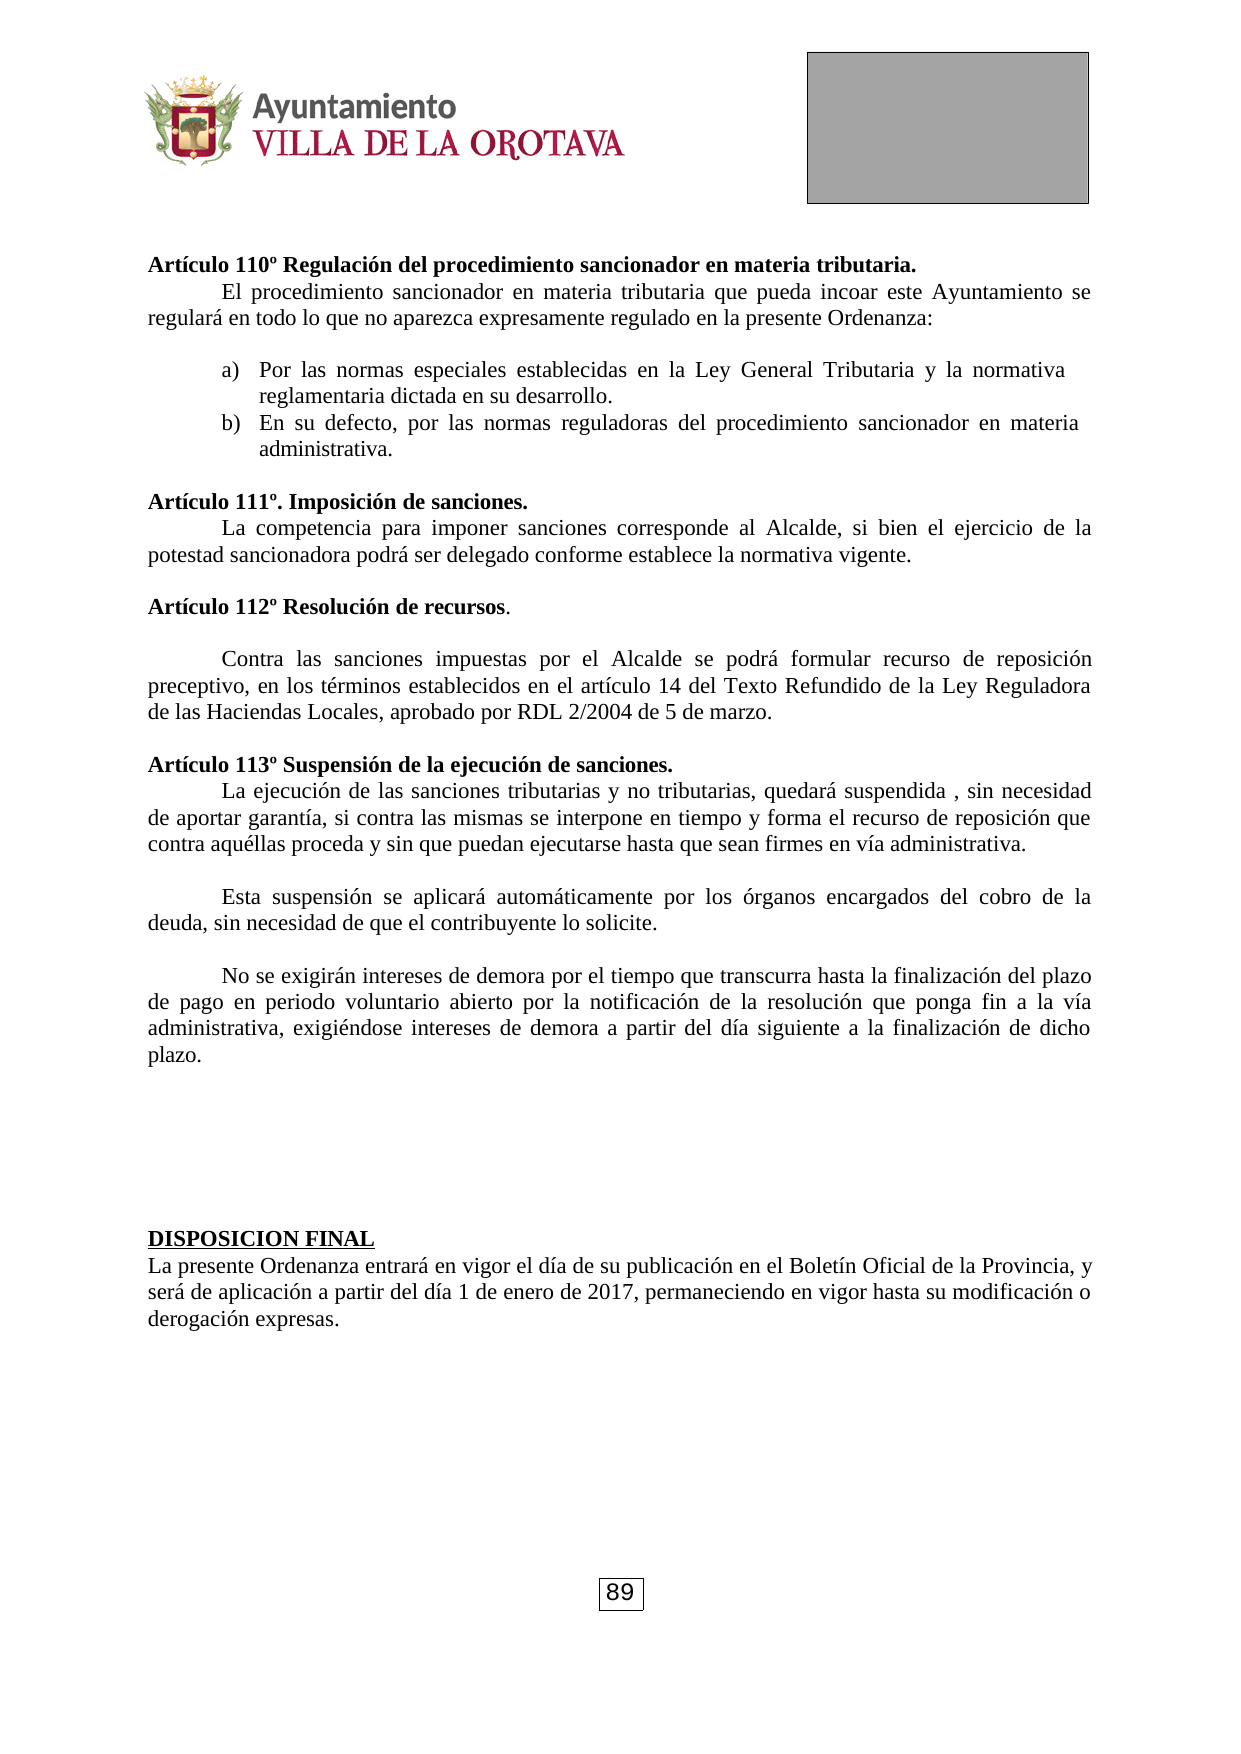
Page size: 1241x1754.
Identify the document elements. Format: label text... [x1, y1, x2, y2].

text No se exigirán intereses de demora por el tiempo que transcurra hasta la finalización del plazo de pago en periodo voluntario abierto por la notificación de la resolución que ponga fin a la vía administrativa, exigiéndose intereses de demora a partir del día siguiente a la finalización de dicho plazo. [148, 962, 1093, 1067]
text La presente Ordenanza entrará en vigor el día de su publicación en el Boletín Oficial de la Provincia, y será de aplicación a partir del día 1 de enero de 2017, permaneciendo en vigor hasta su modificación o derogación expresas. [148, 1252, 1093, 1331]
text Esta suspensión se aplicará automáticamente por los órganos encargados del cobro de la deuda, sin necesidad de que el contribuyente lo solicite. [148, 883, 1093, 935]
text La ejecución de las sanciones tributarias y no tributarias, quedará suspendida , sin necesidad de aportar garantía, si contra las mismas se interpone en tiempo y forma el recurso de reposición que contra aquéllas proceda y sin que puedan ejecutarse hasta que sean firmes en vía administrativa. [148, 777, 1093, 857]
subtitle Artículo 112º Resolución de recursos. [148, 593, 1105, 619]
subtitle Artículo 111º. Imposición de sanciones. [148, 488, 1105, 514]
subtitle DISPOSICION FINAL [148, 1226, 1105, 1252]
list En su defecto, por las normas reguladoras del procedimiento sancionador en materia administrativa. [221, 409, 1093, 462]
list Por las normas especiales establecidas en la Ley General Tributaria y la normativa reglamentaria dictada en su desarrollo. [221, 356, 1093, 409]
text Contra las sanciones impuestas por el Alcalde se podrá formular recurso de reposición preceptivo, en los términos establecidos en el artículo 14 del Texto Refundido de la Ley Reguladora de las Haciendas Locales, aprobado por RDL 2/2004 de 5 de marzo. [148, 646, 1093, 724]
text El procedimiento sancionador en materia tributaria que pueda incoar este Ayuntamiento se regulará en todo lo que no aparezca expresamente regulado en la presente Ordenanza: [148, 278, 1093, 331]
text La competencia para imponer sanciones corresponde al Alcalde, si bien el ejercicio de la potestad sancionadora podrá ser delegado conforme establece la normativa vigente. [148, 514, 1093, 567]
subtitle Artículo 113º Suspensión de la ejecución de sanciones. [148, 751, 1105, 777]
subtitle Artículo 110º Regulación del procedimiento sancionador en materia tributaria. [148, 252, 1105, 278]
picture [131, 68, 633, 176]
